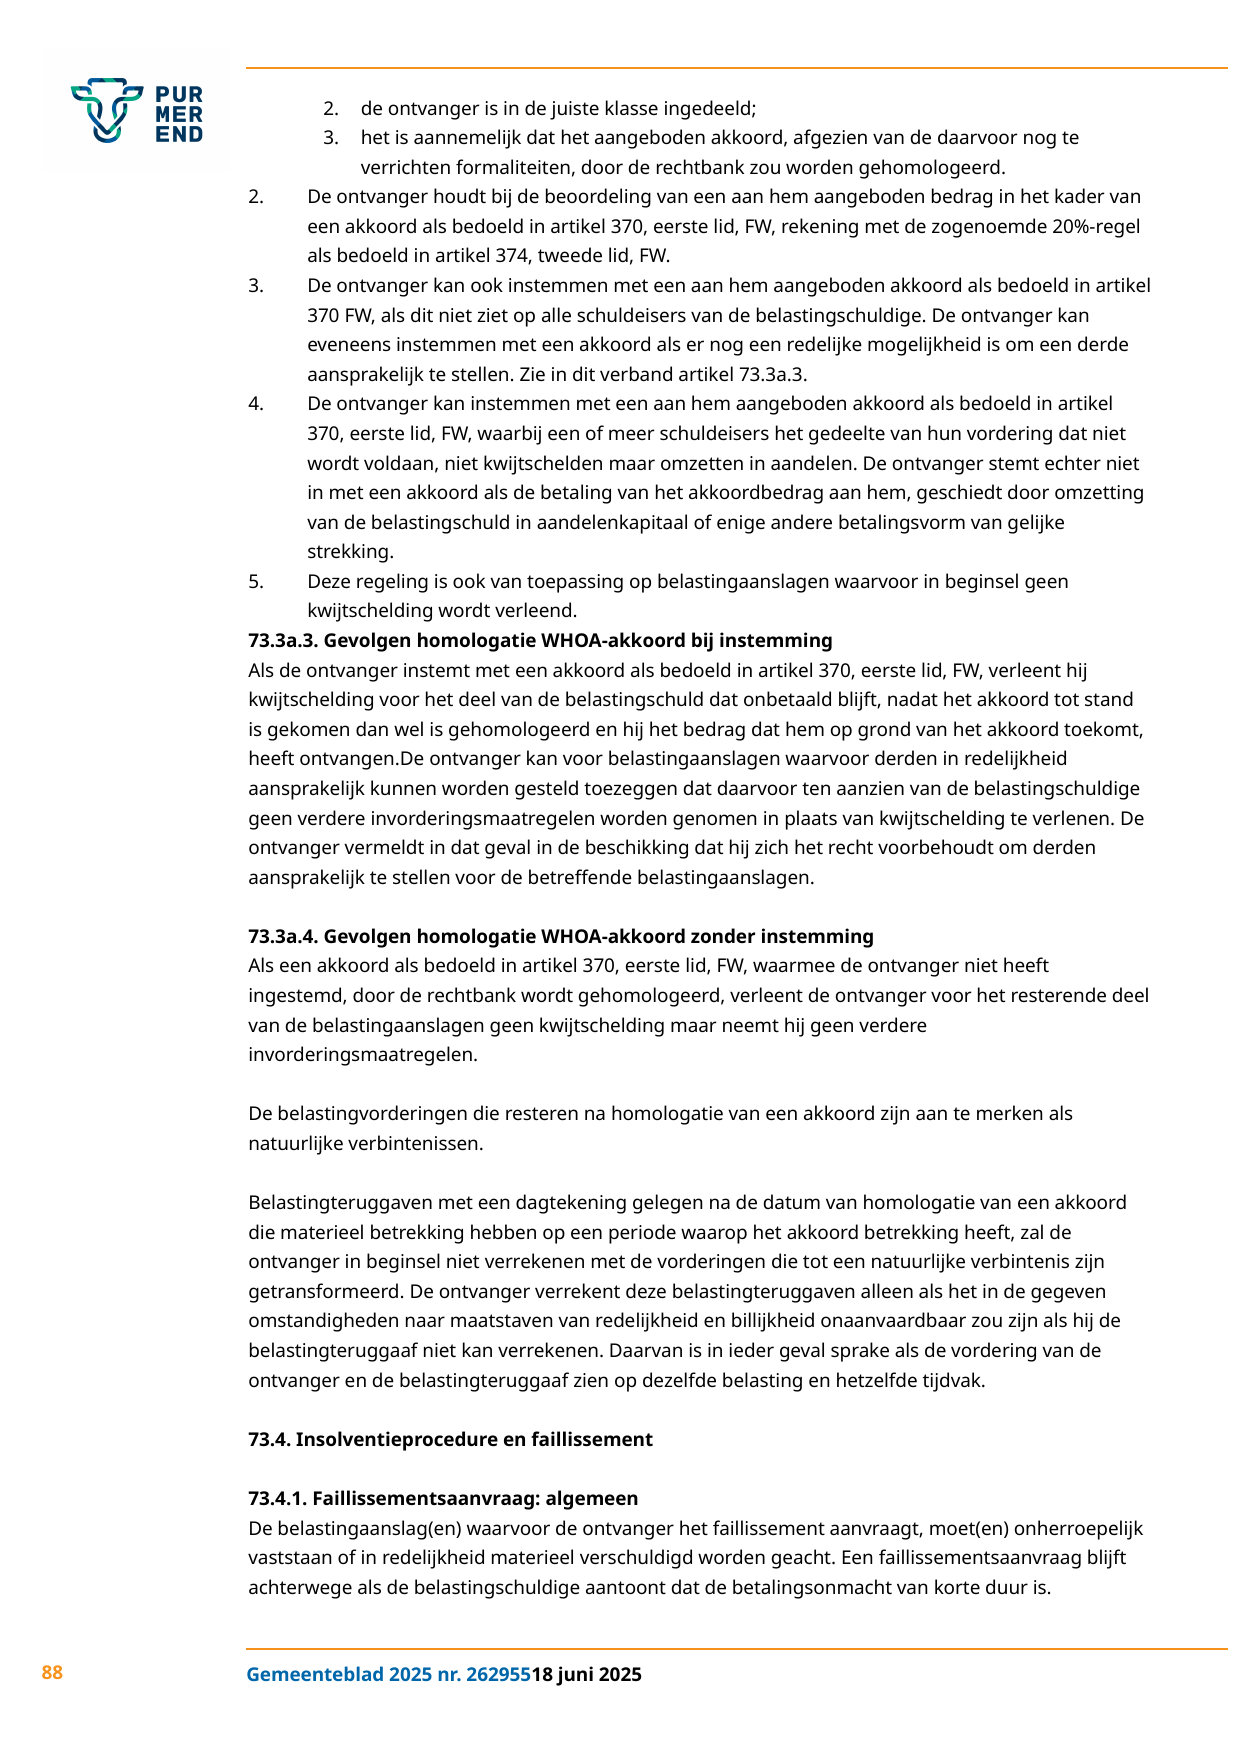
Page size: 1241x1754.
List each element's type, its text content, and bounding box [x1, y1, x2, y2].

list Deze regeling is ook van toepassing op belastingaanslagen waarvoor in beginsel geen kwijtschelding wordt verleend. [248, 568, 1152, 623]
list De ontvanger kan instemmen met een aan hem aangeboden akkoord als bedoeld in artikel 370, eerste lid, FW, waarbij een of meer schuldeisers het gedeelte van hun vordering dat niet wordt voldaan, niet kwijtschelden maar omzetten in aandelen. De ontvanger stemt echter niet in met een akkoord als de betaling van het akkoordbedrag aan hem, geschiedt door omzetting van de belastingschuld in aandelenkapitaal of enige andere betalingsvorm van gelijke strekking. [248, 391, 1152, 564]
text Als een akkoord als bedoeld in artikel 370, eerste lid, FW, waarmee de ontvanger niet heeft ingestemd, door de rechtbank wordt gehomologeerd, verleent de ontvanger voor het resterende deel van de belastingaanslagen geen kwijtschelding maar neemt hij geen verdere invorderingsmaatregelen. [248, 953, 1152, 1067]
text 73.4. Insolventieprocedure en faillissement [248, 1426, 1152, 1452]
list het is aannemelijk dat het aangeboden akkoord, afgezien van de daarvoor nog te verrichten formaliteiten, door de rechtbank zou worden gehomologeerd. [323, 124, 1152, 180]
picture [41, 47, 231, 172]
text 73.3a.3. Gevolgen homologatie WHOA-akkoord bij instemming [248, 627, 1152, 653]
text 73.3a.4. Gevolgen homologatie WHOA-akkoord zonder instemming [248, 923, 1152, 949]
list De ontvanger houdt bij de beoordeling van een aan hem aangeboden bedrag in het kader van een akkoord als bedoeld in artikel 370, eerste lid, FW, rekening met de zogenoemde 20%-regel als bedoeld in artikel 374, tweede lid, FW. [248, 183, 1152, 268]
list De ontvanger kan ook instemmen met een aan hem aangeboden akkoord als bedoeld in artikel 370 FW, als dit niet ziet op alle schuldeisers van de belastingschuldige. De ontvanger kan eveneens instemmen met een akkoord als er nog een redelijke mogelijkheid is om een derde aansprakelijk te stellen. Zie in dit verband artikel 73.3a.3. [248, 272, 1152, 387]
text Als de ontvanger instemt met een akkoord als bedoeld in artikel 370, eerste lid, FW, verleent hij kwijtschelding voor het deel van de belastingschuld dat onbetaald blijft, nadat het akkoord tot stand is gekomen dan wel is gehomologeerd en hij het bedrag dat hem op grond van het akkoord toekomt, heeft ontvangen.De ontvanger kan voor belastingaanslagen waarvoor derden in redelijkheid aansprakelijk kunnen worden gesteld toezeggen dat daarvoor ten aanzien van de belastingschuldige geen verdere invorderingsmaatregelen worden genomen in plaats van kwijtschelding te verlenen. De ontvanger vermeldt in dat geval in de beschikking dat hij zich het recht voorbehoudt om derden aansprakelijk te stellen voor de betreffende belastingaanslagen. [248, 657, 1152, 890]
list de ontvanger is in de juiste klasse ingedeeld; [323, 95, 1152, 121]
text De belastingaanslag(en) waarvoor de ontvanger het faillissement aanvraagt, moet(en) onherroepelijk vaststaan of in redelijkheid materieel verschuldigd worden geacht. Een faillissementsaanvraag blijft achterwege als de belastingschuldige aantoont dat de betalingsonmacht van korte duur is. [248, 1515, 1152, 1600]
text 73.4.1. Faillissementsaanvraag: algemeen [248, 1485, 1152, 1511]
text Belastingteruggaven met een dagtekening gelegen na de datum van homologatie van een akkoord die materieel betrekking hebben op een periode waarop het akkoord betrekking heeft, zal de ontvanger in beginsel niet verrekenen met de vorderingen die tot een natuurlijke verbintenis zijn getransformeerd. De ontvanger verrekent deze belastingteruggaven alleen als het in de gegeven omstandigheden naar maatstaven van redelijkheid en billijkheid onaanvaardbaar zou zijn als hij de belastingteruggaaf niet kan verrekenen. Daarvan is in ieder geval sprake als de vordering van de ontvanger en de belastingteruggaaf zien op dezelfde belasting en hetzelfde tijdvak. [248, 1189, 1152, 1393]
text De belastingvorderingen die resteren na homologatie van een akkoord zijn aan te merken als natuurlijke verbintenissen. [248, 1101, 1152, 1156]
